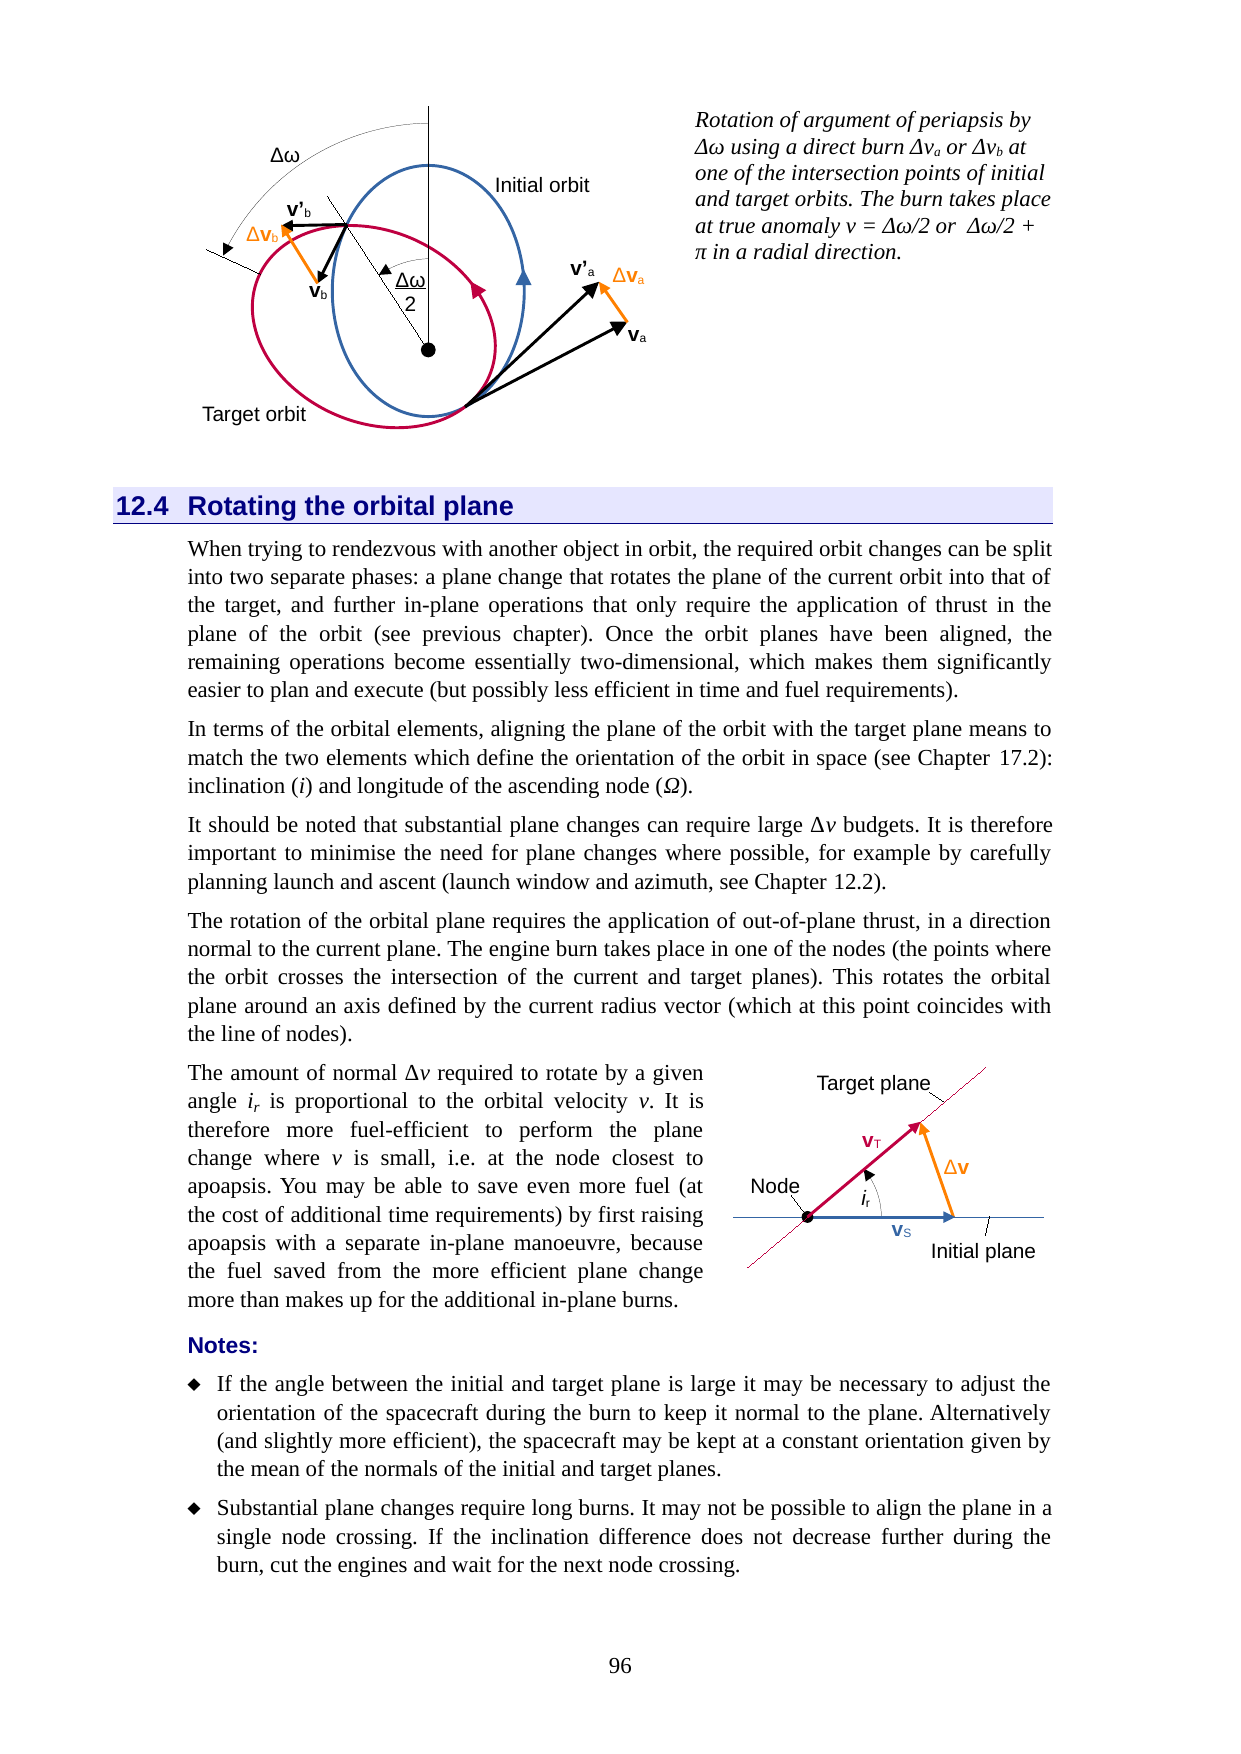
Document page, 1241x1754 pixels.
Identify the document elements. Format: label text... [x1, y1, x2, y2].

text In terms of the orbital elements, aligning the plane of the orbit with the target plane means to match the two elements which define the orientation of the orbit in space (see Chapter 17.2): inclination (i) and longitude of the ascending node (Ω). [187, 714, 1053, 799]
subtitle Notes: [187, 1332, 1053, 1359]
text When trying to rendezvous with another object in orbit, the required orbit changes can be split into two separate phases: a plane change that rotates the plane of the current orbit into that of the target, and further in-plane operations that only require the application of thrust in the plane of the orbit (see previous chapter). Once the orbit planes have been aligned, the remaining operations become essentially two-dimensional, which makes them significantly easier to plan and execute (but possibly less efficient in time and fuel requirements). [187, 534, 1053, 704]
subtitle Rotating the orbital plane [113, 487, 1053, 523]
list If the angle between the initial and target plane is large it may be necessary to adjust the orientation of the spacecraft during the burn to keep it normal to the plane. Alternatively (and slightly more efficient), the spacecraft may be kept at a constant orientation given by the mean of the normals of the initial and target planes. [187, 1369, 1053, 1483]
text The rotation of the orbital plane requires the application of out-of-plane thrust, in a direction normal to the current plane. The engine burn takes place in one of the nodes (the points where the orbit crosses the intersection of the current and target planes). This rotates the orbital plane around an axis defined by the current radius vector (which at this point coincides with the line of nodes). [187, 906, 1053, 1047]
text It should be noted that substantial plane changes can require large Δv budgets. It is therefore important to minimise the need for plane changes where possible, for example by carefully planning launch and ascent (launch window and azimuth, see Chapter 12.2). [187, 810, 1053, 895]
text The amount of normal Δv required to rotate by a given angle ir is proportional to the orbital velocity v. It is therefore more fuel-efficient to perform the plane change where v is small, i.e. at the node closest to apoapsis. You may be able to save even more fuel (at the cost of additional time requirements) by first raising apoapsis with a separate in-plane manoeuvre, because the fuel saved from the more efficient plane change more than makes up for the additional in-plane burns. [187, 1058, 1053, 1313]
list Substantial plane changes require long burns. It may not be possible to align the plane in a single node crossing. If the inclination difference does not decrease further during the burn, cut the engines and wait for the next node crossing. [187, 1493, 1053, 1578]
